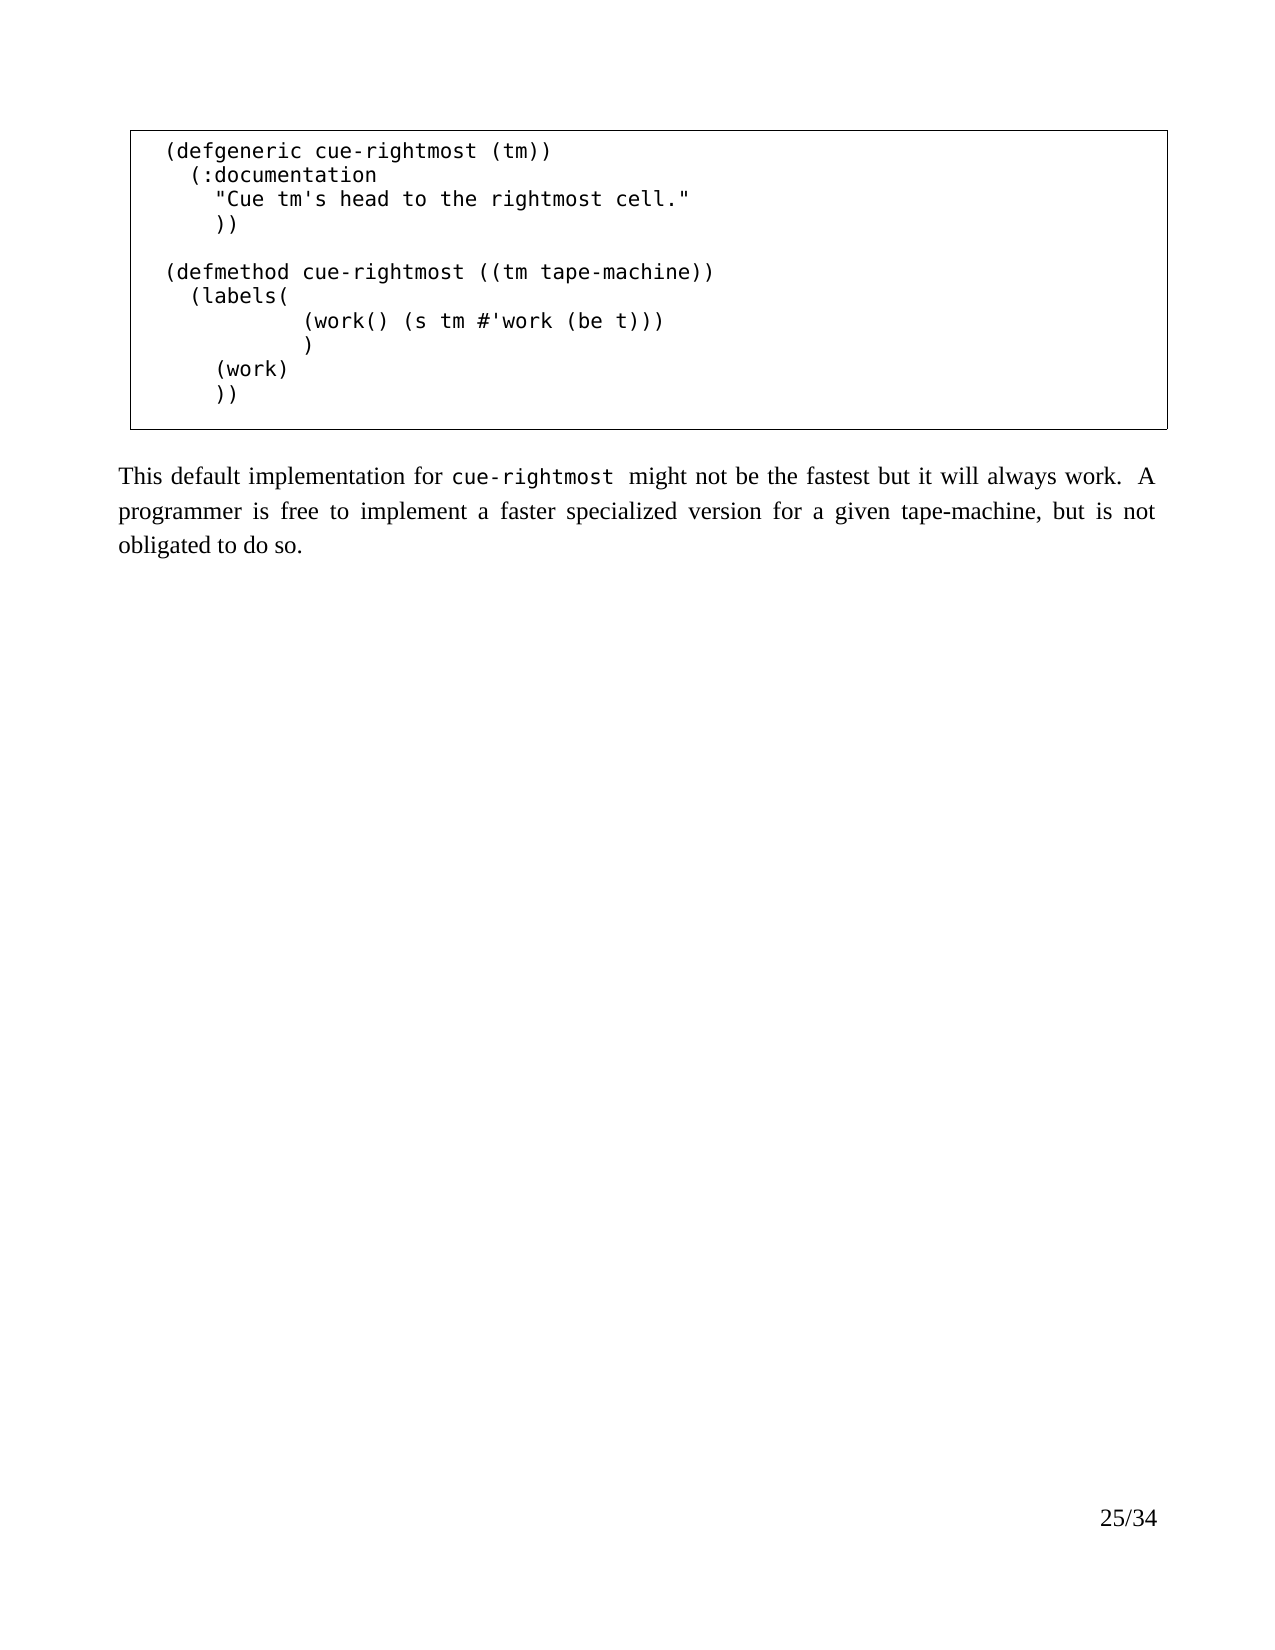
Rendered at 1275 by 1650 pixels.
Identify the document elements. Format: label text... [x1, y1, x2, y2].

text )) [139, 212, 1158, 236]
text (work() (s tm #'work (be t))) [139, 309, 1158, 333]
text (defgeneric cue-rightmost (tm)) [139, 139, 1158, 163]
text This default implementation for cue-rightmost might not be the fastest but it will always work. A programmer is free to implement a faster specialized version for a given tape-machine, but is not obligated to do so. [118, 461, 1157, 559]
text (work) [139, 357, 1158, 382]
text )) [139, 382, 1158, 406]
text "Cue tm's head to the rightmost cell." [139, 187, 1158, 212]
text ) [139, 333, 1158, 357]
text (defmethod cue-rightmost ((tm tape-machine)) [139, 260, 1158, 284]
text (labels( [139, 284, 1158, 309]
text (:documentation [139, 163, 1158, 187]
